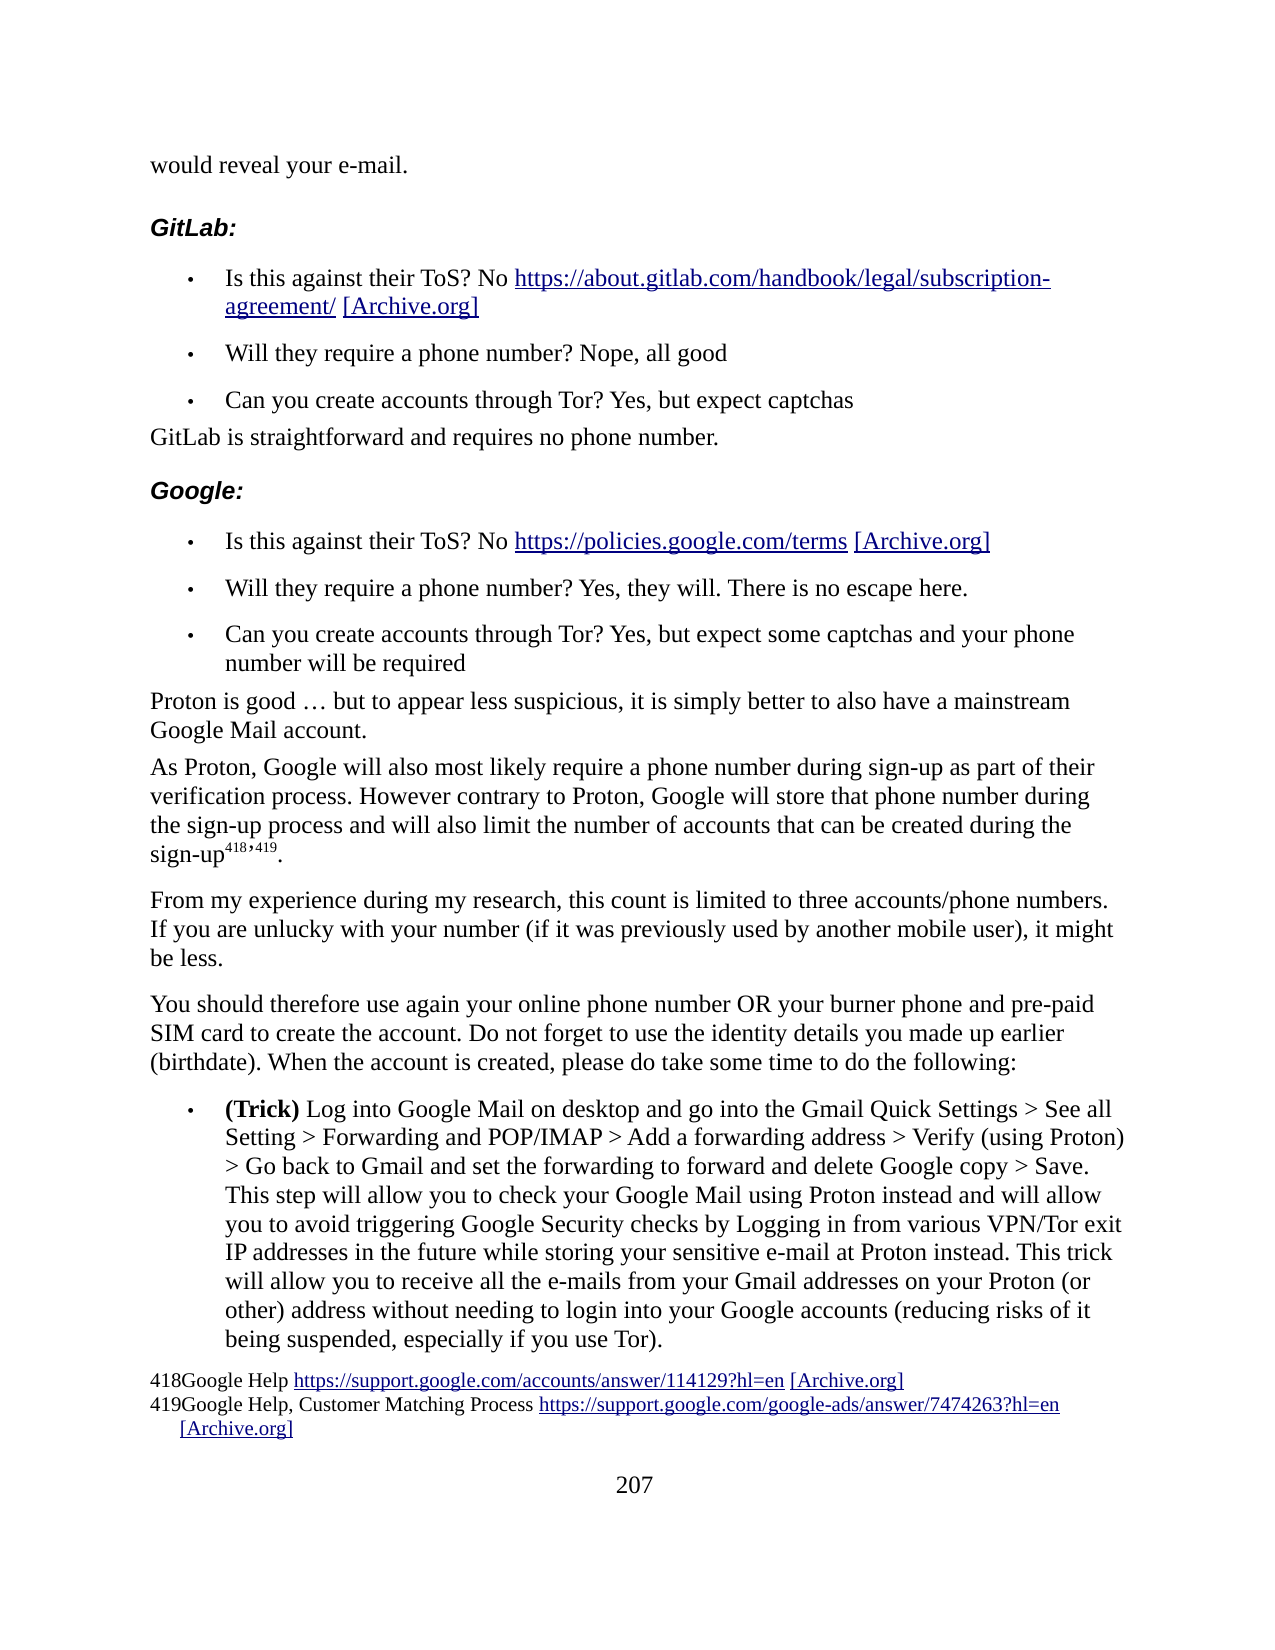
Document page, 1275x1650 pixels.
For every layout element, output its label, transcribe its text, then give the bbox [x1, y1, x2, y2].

text You should therefore use again your online phone number OR your burner phone and pre-paid SIM card to create the account. Do not forget to use the identity details you made up earlier (birthdate). When the account is created, please do take some time to do the following: [150, 989, 1125, 1076]
text Google Help https://support.google.com/accounts/answer/114129?hl=en [Archive.org] [150, 1368, 1125, 1392]
subtitle Google: [150, 476, 1125, 505]
text As Proton, Google will also most likely require a phone number during sign-up as part of their verification process. However contrary to Proton, Google will store that phone number during the sign-up process and will also limit the number of accounts that can be created during the sign-up’. [150, 752, 1125, 867]
text GitLab is straightforward and requires no phone number. [150, 422, 1125, 451]
list Will they require a phone number? Yes, they will. There is no escape here. [187, 573, 1125, 602]
text would reveal your e-mail. [150, 150, 1125, 179]
subtitle GitLab: [150, 213, 1125, 241]
list Will they require a phone number? Nope, all good [187, 338, 1125, 367]
text Google Help, Customer Matching Process https://support.google.com/google-ads/answer/7474263?hl=en [Archive.org] [150, 1392, 1125, 1440]
text Proton is good … but to appear less suspicious, it is simply better to also have a mainstream Google Mail account. [150, 686, 1125, 743]
list (Trick) Log into Google Mail on desktop and go into the Gmail Quick Settings > See all Setting > Forwarding and POP/IMAP > Add a forwarding address > Verify (using Proton) > Go back to Gmail and set the forwarding to forward and delete Google copy > Save. This step will allow you to check your Google Mail using Proton instead and will allow you to avoid triggering Google Security checks by Logging in from various VPN/Tor exit IP addresses in the future while storing your sensitive e-mail at Proton instead. This trick will allow you to receive all the e-mails from your Gmail addresses on your Proton (or other) address without needing to login into your Google accounts (reducing risks of it being suspended, especially if you use Tor). [187, 1094, 1125, 1352]
list Is this against their ToS? No https://policies.google.com/terms [Archive.org] [187, 526, 1125, 555]
list Can you create accounts through Tor? Yes, but expect captchas [187, 385, 1125, 413]
text From my experience during my research, this count is limited to three accounts/phone numbers. If you are unlucky with your number (if it was previously used by another mobile user), it might be less. [150, 885, 1125, 972]
list Can you create accounts through Tor? Yes, but expect some captchas and your phone number will be required [187, 619, 1125, 677]
list Is this against their ToS? No https://about.gitlab.com/handbook/legal/subscription-agreement/ [Archive.org] [187, 263, 1125, 320]
